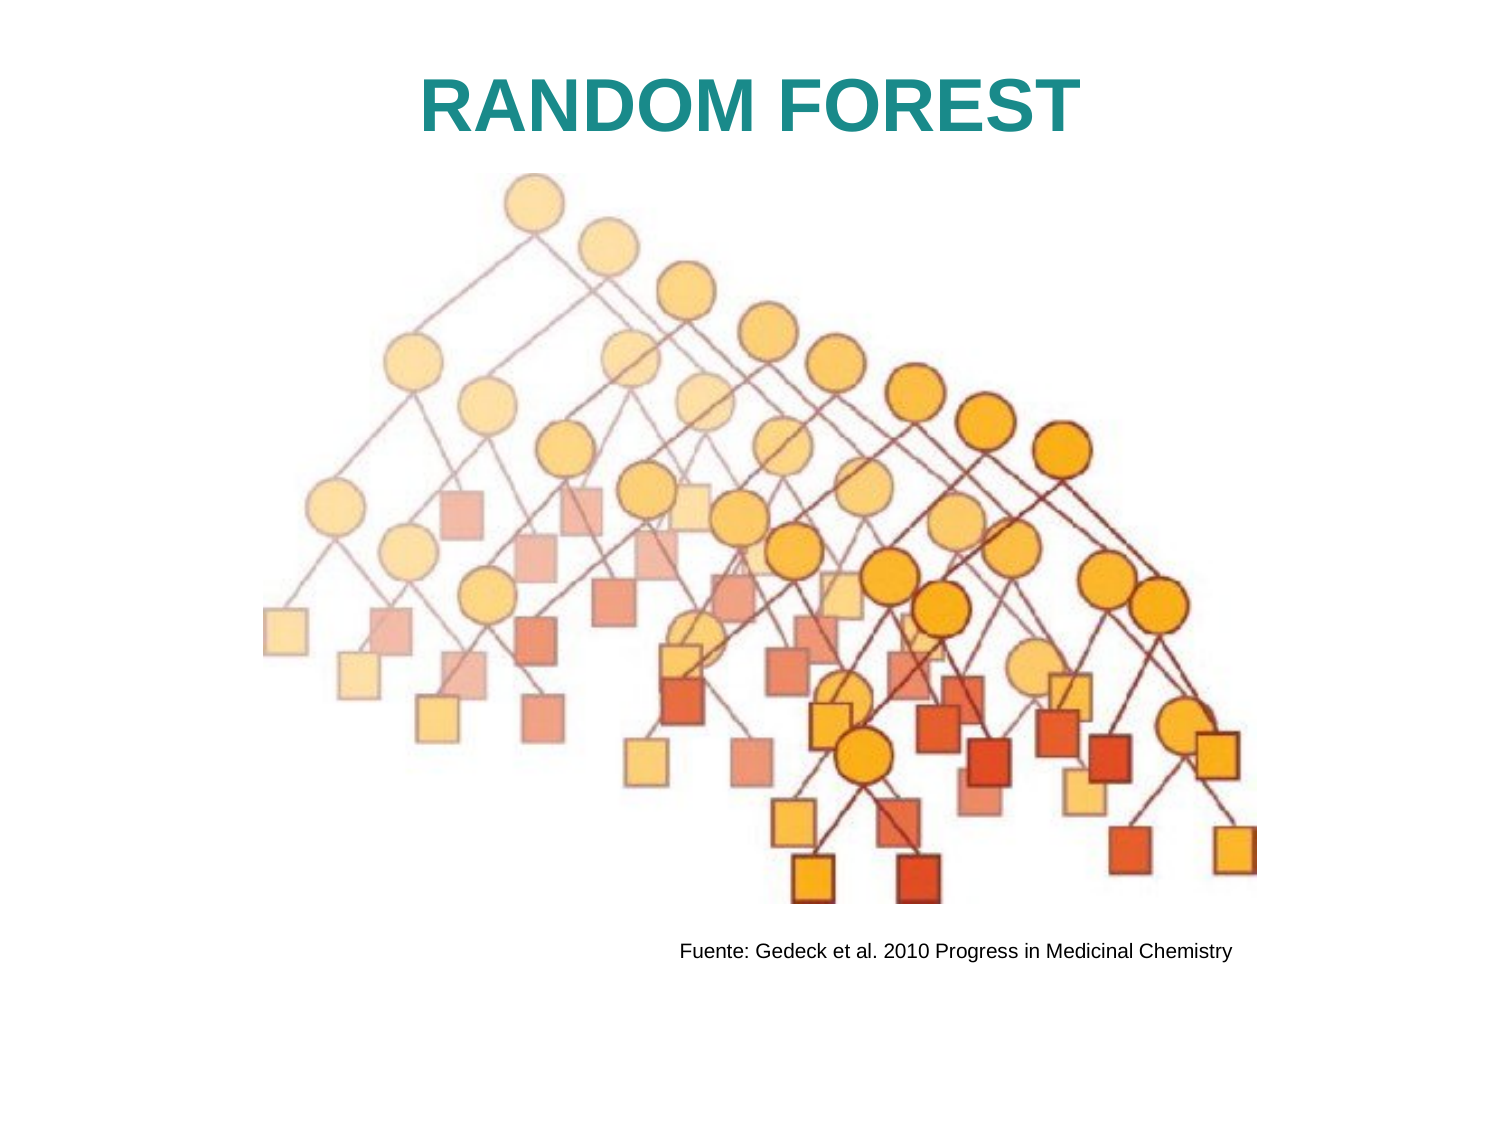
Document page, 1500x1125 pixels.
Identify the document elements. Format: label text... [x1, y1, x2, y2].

picture [263, 173, 1257, 904]
text_box Fuente: Gedeck et al. 2010 Progress in Medicinal Chemistry [664, 929, 1413, 970]
title RANDOM FOREST [41, 35, 1461, 176]
